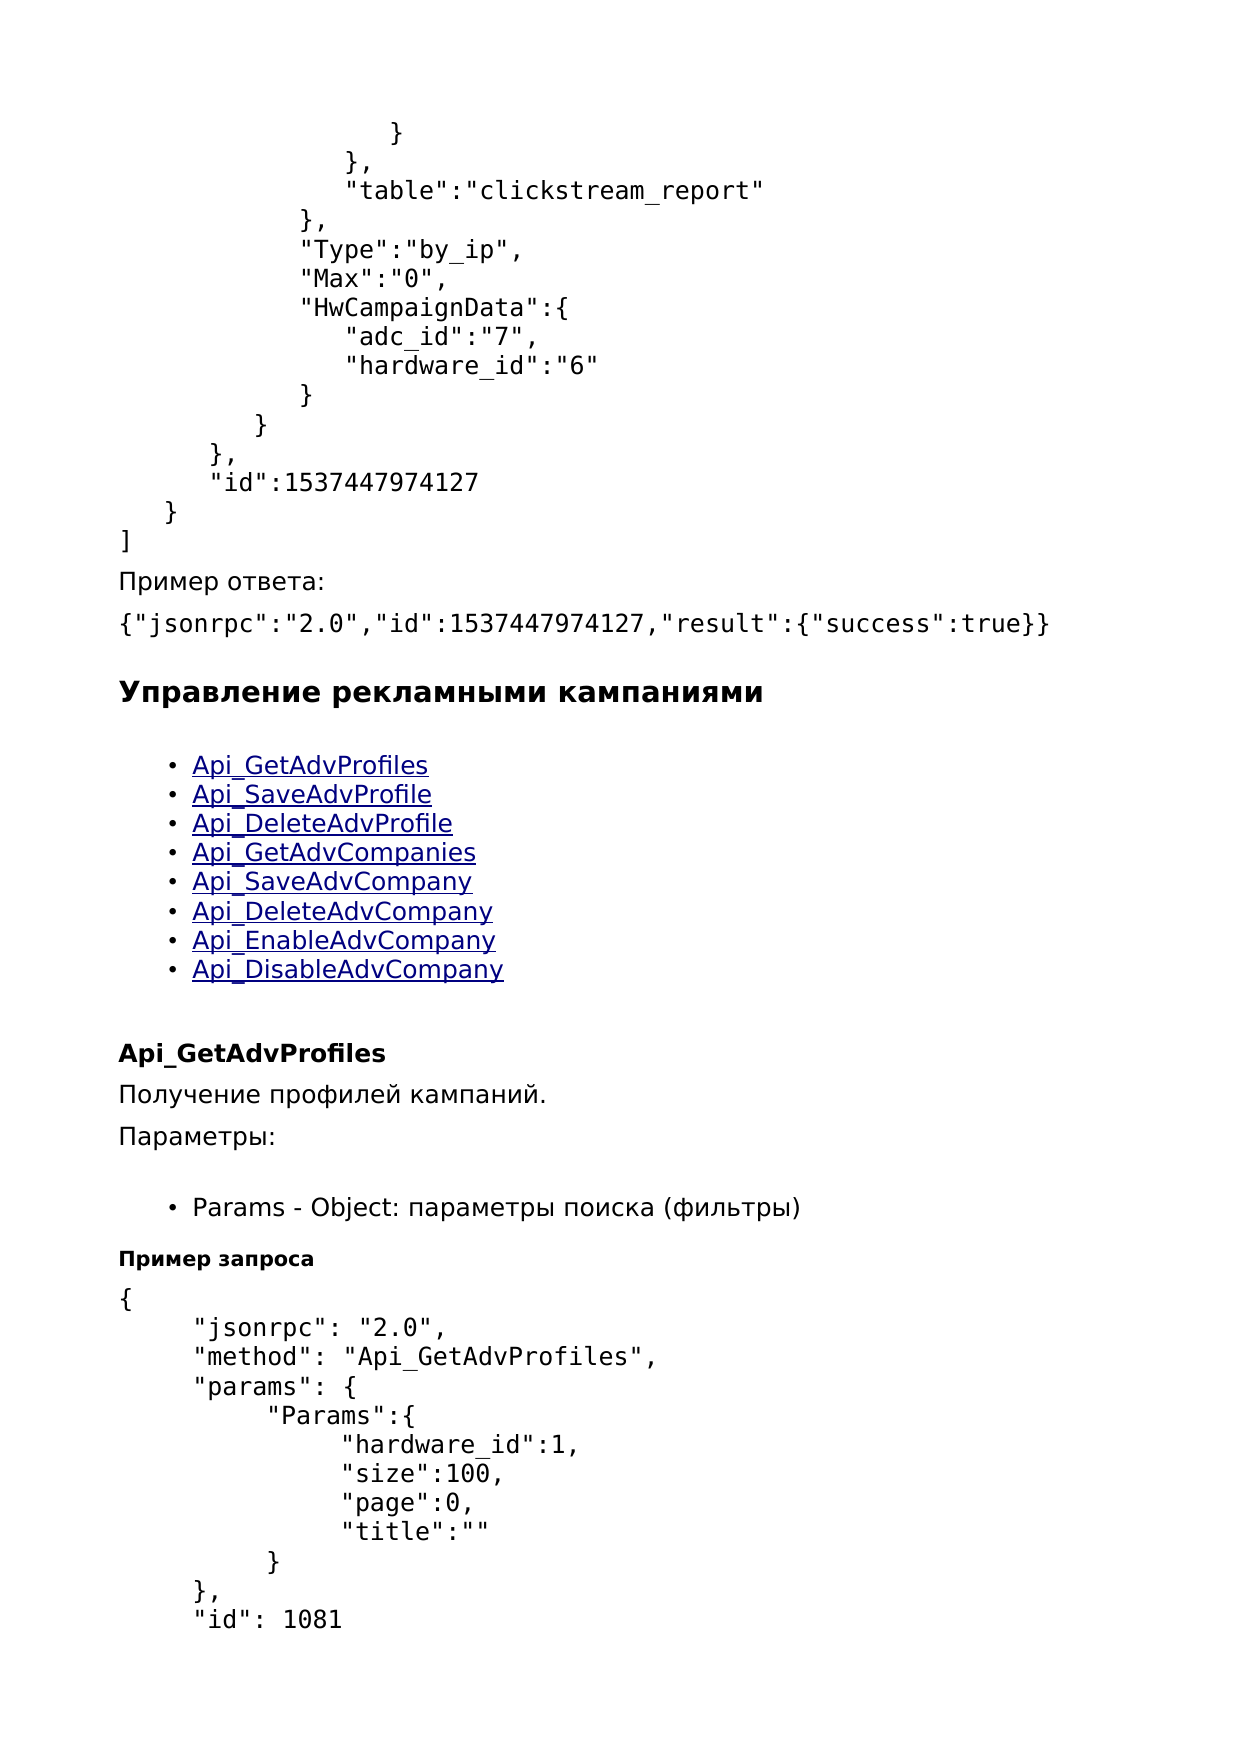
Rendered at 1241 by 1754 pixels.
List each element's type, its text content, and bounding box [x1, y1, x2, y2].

text Пример ответа: [118, 567, 1122, 597]
subtitle Api_GetAdvProfiles [118, 1039, 1122, 1068]
list Api_DeleteAdvProfile [177, 809, 1122, 838]
list Api_DisableAdvCompany [177, 955, 1122, 984]
text Параметры: [118, 1122, 1122, 1151]
list Api_DeleteAdvCompany [177, 897, 1122, 926]
text { "jsonrpc": "2.0", "method": "Api_GetAdvProfiles", "params": { "Params":{ "hardware_id":1, "size":100, "page":0, "title":"" } }, "id": 1081 [118, 1284, 1122, 1634]
subtitle Пример запроса [118, 1247, 1122, 1272]
text Получение профилей кампаний. [118, 1080, 1122, 1109]
list Api_SaveAdvProfile [177, 780, 1122, 809]
list Api_EnableAdvCompany [177, 926, 1122, 955]
text {"jsonrpc":"2.0","id":1537447974127,"result":{"success":true}} [118, 609, 1122, 638]
subtitle Управление рекламными кампаниями [118, 675, 1122, 709]
text } }, "table":"clickstream_report" }, "Type":"by_ip", "Max":"0", "HwCampaignData":{ "adc_id":"7", "hardware_id":"6" } } }, "id":1537447974127 } ] [118, 118, 1122, 556]
list Api_SaveAdvCompany [177, 868, 1122, 897]
list Params - Object: параметры поиска (фильтры) [177, 1193, 1122, 1222]
list Api_GetAdvCompanies [177, 838, 1122, 868]
list Api_GetAdvProfiles [177, 751, 1122, 780]
